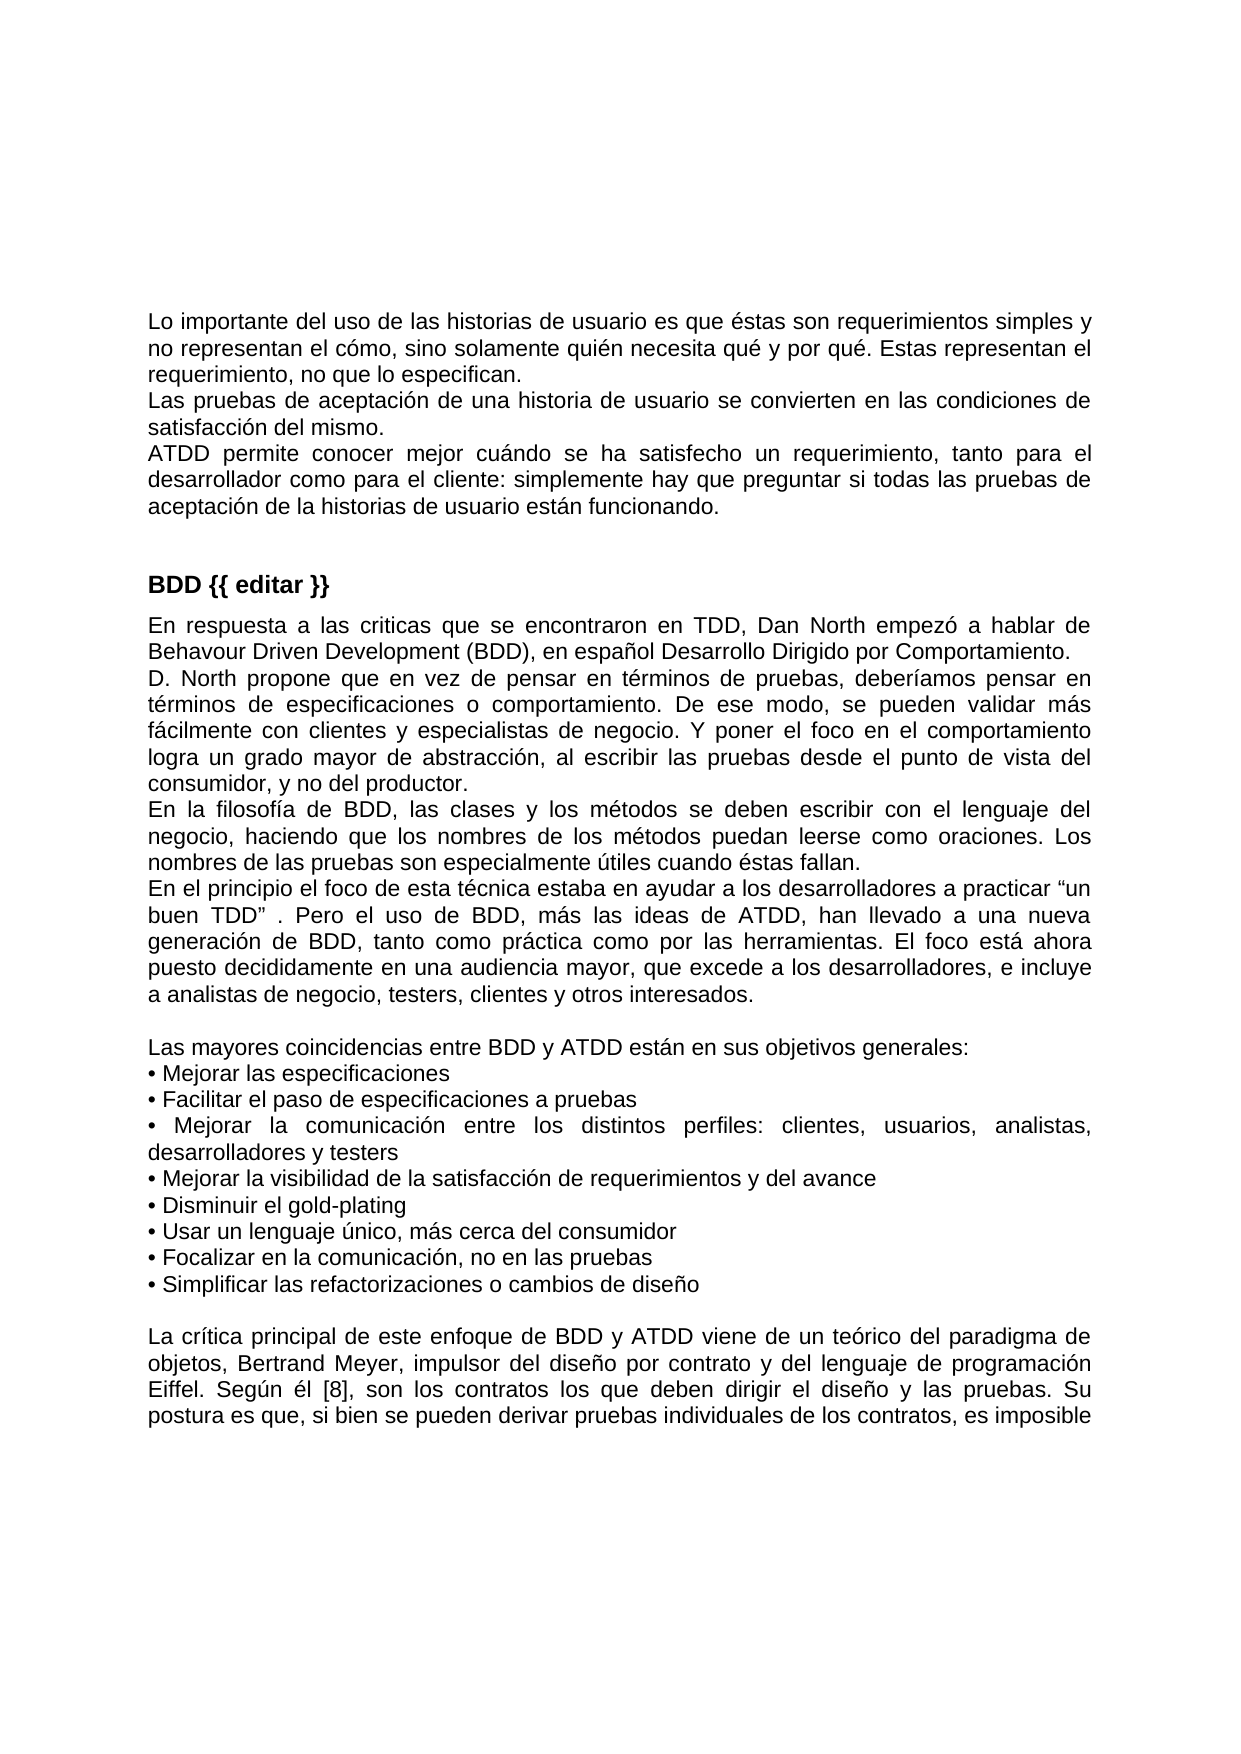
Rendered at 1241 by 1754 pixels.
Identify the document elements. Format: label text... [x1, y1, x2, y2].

text • Facilitar el paso de especificaciones a pruebas [148, 1086, 1093, 1112]
text • Mejorar la visibilidad de la satisfacción de requerimientos y del avance [148, 1165, 1093, 1192]
text Las mayores coincidencias entre BDD y ATDD están en sus objetivos generales: [148, 1033, 1093, 1060]
text • Usar un lenguaje único, más cerca del consumidor [148, 1218, 1093, 1244]
subtitle BDD {{ editar }} [148, 571, 1093, 599]
text • Mejorar las especificaciones [148, 1060, 1093, 1086]
text En respuesta a las criticas que se encontraron en TDD, Dan North empezó a hablar de Behavour Driven Development (BDD), en español Desarrollo Dirigido por Comportamiento. [148, 612, 1093, 664]
text • Simplificar las refactorizaciones o cambios de diseño [148, 1271, 1093, 1297]
text • Disminuir el gold-plating [148, 1192, 1093, 1218]
text La crítica principal de este enfoque de BDD y ATDD viene de un teórico del paradigma de objetos, Bertrand Meyer, impulsor del diseño por contrato y del lenguaje de programación Eiffel. Según él [8], son los contratos los que deben dirigir el diseño y las pruebas. Su postura es que, si bien se pueden derivar pruebas individuales de los contratos, es imposible [148, 1323, 1093, 1429]
text ATDD permite conocer mejor cuándo se ha satisfecho un requerimiento, tanto para el desarrollador como para el cliente: simplemente hay que preguntar si todas las pruebas de aceptación de la historias de usuario están funcionando. [148, 440, 1093, 519]
text Lo importante del uso de las historias de usuario es que éstas son requerimientos simples y no representan el cómo, sino solamente quién necesita qué y por qué. Estas representan el requerimiento, no que lo especifican. [148, 308, 1093, 387]
text En la filosofía de BDD, las clases y los métodos se deben escribir con el lenguaje del negocio, haciendo que los nombres de los métodos puedan leerse como oraciones. Los nombres de las pruebas son especialmente útiles cuando éstas fallan. [148, 796, 1093, 875]
text Las pruebas de aceptación de una historia de usuario se convierten en las condiciones de satisfacción del mismo. [148, 387, 1093, 440]
text En el principio el foco de esta técnica estaba en ayudar a los desarrolladores a practicar “un buen TDD” . Pero el uso de BDD, más las ideas de ATDD, han llevado a una nueva generación de BDD, tanto como práctica como por las herramientas. El foco está ahora puesto decididamente en una audiencia mayor, que excede a los desarrolladores, e incluye a analistas de negocio, testers, clientes y otros interesados. [148, 875, 1093, 1007]
text • Mejorar la comunicación entre los distintos perfiles: clientes, usuarios, analistas, desarrolladores y testers [148, 1112, 1093, 1165]
text • Focalizar en la comunicación, no en las pruebas [148, 1244, 1093, 1271]
text D. North propone que en vez de pensar en términos de pruebas, deberíamos pensar en términos de especificaciones o comportamiento. De ese modo, se pueden validar más fácilmente con clientes y especialistas de negocio. Y poner el foco en el comportamiento logra un grado mayor de abstracción, al escribir las pruebas desde el punto de vista del consumidor, y no del productor. [148, 664, 1093, 796]
